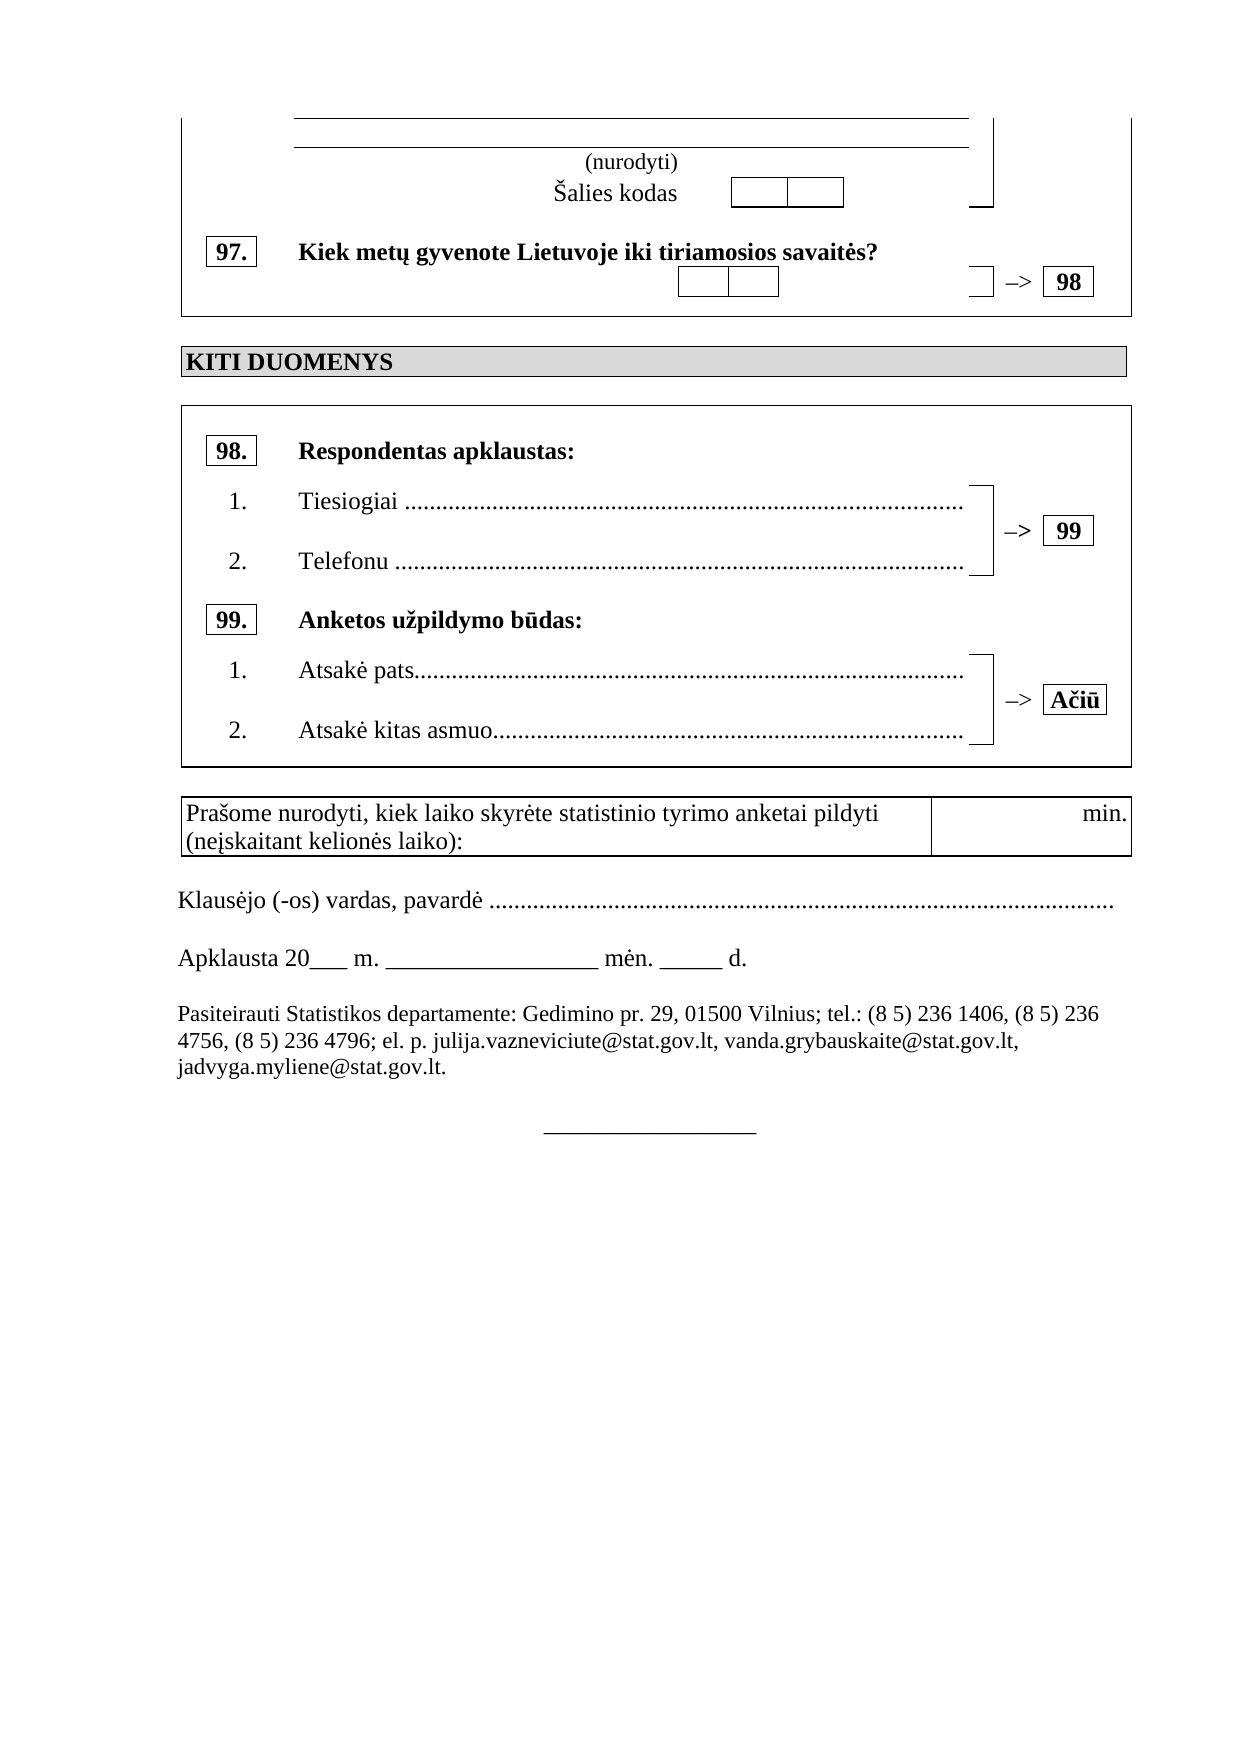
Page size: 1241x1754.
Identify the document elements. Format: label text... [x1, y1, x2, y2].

table_header [294, 406, 969, 435]
table_cell –> [994, 515, 1043, 545]
table_cell [969, 465, 1044, 485]
table_cell [206, 206, 256, 236]
table_cell [1044, 465, 1131, 485]
text Apklausta 20___ m. _________________ mėn. _____ d. [177, 943, 1122, 972]
table_cell [969, 435, 1044, 465]
table_header [256, 406, 294, 435]
table_cell [844, 177, 969, 206]
table_cell [681, 177, 731, 206]
table_header [969, 406, 1044, 435]
table_cell [182, 236, 206, 266]
table_cell [294, 296, 678, 316]
table_cell 2. [182, 545, 294, 574]
table_cell [182, 266, 294, 296]
table_cell [1094, 177, 1131, 206]
table_cell [1094, 515, 1131, 545]
table_cell [1044, 654, 1131, 684]
table_header Prašome nurodyti, kiek laiko skyrėte statistinio tyrimo anketai pildyti (neįskaitant kelionės laiko): [182, 798, 931, 855]
table_cell [1044, 297, 1094, 316]
table_header [1044, 406, 1131, 435]
table_cell [294, 634, 969, 654]
table_cell [969, 634, 1044, 654]
table_cell [969, 486, 993, 515]
table_cell [779, 266, 969, 296]
text Klausėjo (-os) vardas, pavardė [177, 886, 1122, 914]
table_header KITI DUOMENYS [182, 347, 1126, 376]
table_cell [182, 118, 294, 147]
table_cell 2. [182, 714, 294, 744]
table_cell [1094, 296, 1131, 316]
table_cell [257, 236, 294, 266]
table_cell [969, 236, 1044, 266]
table_cell [969, 147, 993, 177]
table_cell [182, 684, 294, 714]
table_cell [294, 744, 969, 766]
table_cell [969, 604, 1044, 634]
table_cell [994, 485, 1044, 515]
table_cell [182, 206, 206, 236]
table_cell [969, 177, 993, 206]
table_cell 99 [1044, 516, 1093, 545]
table_cell [294, 515, 969, 545]
table_cell Respondentas apklaustas: [294, 435, 969, 465]
table_cell [969, 744, 1044, 766]
table_cell [182, 744, 294, 766]
table_cell [994, 118, 1044, 147]
table_cell [256, 206, 294, 236]
table_cell [1044, 177, 1094, 206]
table_cell (nurodyti) [294, 148, 969, 177]
table_header [206, 406, 256, 435]
table_cell Telefonu [294, 545, 969, 574]
table_cell 97. [207, 237, 256, 266]
text Pasiteirauti Statistikos departamente: Gedimino pr. 29, 01500 Vilnius; tel.: (8 5) 236 1406, (8 5) 236 4756, (8 5) 236 4796; el. p. julija.vazneviciute@stat.gov.lt, vanda.grybauskaite@stat.gov.lt, jadvyga.myliene@stat.gov.lt. [177, 1001, 1122, 1079]
table_cell [969, 545, 993, 574]
table_cell [1044, 118, 1131, 147]
table_cell [256, 634, 294, 654]
table_cell [994, 545, 1044, 574]
table_cell 98. [207, 436, 256, 465]
table_cell [257, 604, 294, 634]
table_cell [969, 575, 1044, 604]
table_cell [1044, 575, 1131, 604]
table_cell Ačiū [1044, 685, 1106, 714]
table_cell Atsakė pats [294, 654, 969, 684]
table_cell Šalies kodas [294, 177, 681, 206]
table_cell [1107, 684, 1131, 714]
table_cell [1044, 485, 1131, 515]
table_cell [994, 714, 1044, 744]
table_cell [294, 119, 969, 147]
table_cell [1044, 435, 1131, 465]
table_cell 99. [207, 605, 256, 634]
table_cell [1044, 634, 1131, 654]
table_cell [969, 684, 993, 714]
table_cell [182, 435, 206, 465]
table_cell [182, 147, 294, 177]
table_cell 1. [182, 654, 294, 684]
table_cell Anketos užpildymo būdas: [294, 604, 969, 634]
table_cell [294, 684, 969, 714]
table_cell [182, 604, 206, 634]
text _________________ [177, 1108, 1122, 1137]
table_cell [182, 296, 294, 316]
table_cell [182, 515, 294, 545]
table_cell [1044, 604, 1131, 634]
table_cell [182, 634, 206, 654]
table_cell [969, 206, 1044, 236]
table_cell [294, 206, 969, 236]
table_cell [1044, 744, 1131, 766]
table_cell [994, 147, 1044, 177]
table_cell –> [994, 684, 1043, 714]
table_cell [969, 267, 993, 296]
table_cell [1044, 545, 1131, 574]
table_cell [1044, 714, 1131, 744]
table_cell [994, 296, 1044, 316]
table_cell [678, 297, 778, 316]
table_cell [1044, 206, 1131, 236]
table_cell [206, 635, 256, 654]
table_cell [182, 575, 294, 604]
table_cell [994, 654, 1044, 684]
table_cell [729, 267, 778, 296]
table_cell [679, 267, 728, 296]
table_cell [257, 435, 294, 465]
table_header min. [932, 798, 1131, 855]
table_cell 98 [1044, 267, 1093, 296]
table_cell 1. [182, 485, 294, 515]
table_cell [969, 118, 993, 147]
table_cell Atsakė kitas asmuo [294, 714, 969, 744]
table_cell [969, 714, 993, 744]
table_cell [788, 178, 843, 206]
table_cell [294, 266, 678, 296]
table_header [182, 406, 206, 435]
table_cell [969, 515, 993, 545]
table_cell [732, 178, 787, 206]
table_cell Tiesiogiai [294, 485, 969, 515]
table_cell [778, 296, 969, 316]
table_cell [969, 297, 994, 316]
table_cell [182, 465, 206, 485]
table_cell [994, 177, 1044, 206]
table_cell [1094, 266, 1131, 296]
table_cell [1044, 147, 1131, 177]
table_cell –> [994, 266, 1043, 296]
table_cell [1044, 236, 1131, 266]
table_cell [182, 177, 294, 206]
table_cell [294, 465, 969, 485]
table_cell [969, 655, 993, 684]
table_cell [206, 466, 256, 485]
table_cell [294, 575, 969, 604]
table_cell [256, 465, 294, 485]
table_cell Kiek metų gyvenote Lietuvoje iki tiriamosios savaitės? [294, 236, 969, 266]
